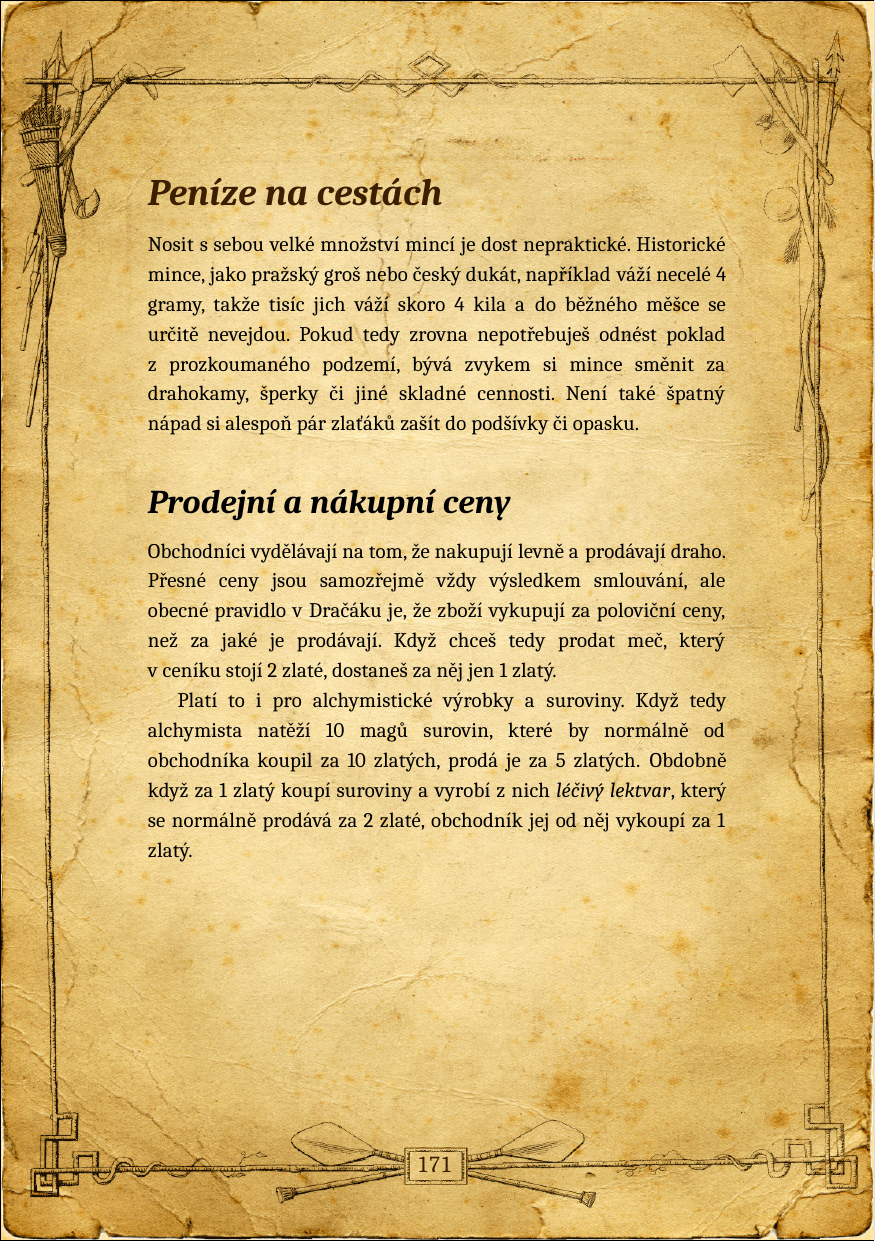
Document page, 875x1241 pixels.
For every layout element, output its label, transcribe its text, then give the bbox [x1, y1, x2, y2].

subtitle Peníze na cestách [148, 172, 726, 215]
text Nosit s⁠ sebou velké množství mincí je dost nepraktické. Historické mince, jako pražský groš nebo český dukát, například váží necelé 4 gramy, takže tisíc jich váží skoro 4 kila a⁠ do běžného měšce se určitě nevejdou. Pokud tedy zrovna nepotřebuješ odnést poklad z⁠ prozkoumaného podzemí, bývá zvykem si mince směnit za drahokamy, šperky či jiné skladné cennosti. Není také špatný nápad si alespoň pár zlaťáků zašít do podšívky či opasku. [148, 233, 726, 436]
picture [1, 1, 874, 1240]
subtitle Prodejní a⁠ nákupní ceny [148, 483, 726, 522]
text Obchodníci vydělávají na tom, že nakupují levně a⁠ prodávají draho. Přesné ceny jsou samozřejmě vždy výsledkem smlouvání, ale obecné pravidlo v⁠ Dračáku je, že zboží vykupují za poloviční ceny, než za jaké je prodávají. Když chceš tedy prodat meč, který v⁠ ceníku stojí 2 zlaté, dostaneš za něj jen 1 zlatý. Platí to i⁠ pro alchymistické výrobky a⁠ suroviny. Když tedy alchymista natěží 10 magů surovin, které by normálně od obchodníka koupil za 10 zlatých, prodá je za 5 zlatých. Obdobně když za 1 zlatý koupí suroviny a⁠ vyrobí z⁠ nich léčivý lektvar, který se normálně prodává za 2 zlaté, obchodník jej od něj vykoupí za 1 zlatý. [148, 539, 726, 862]
